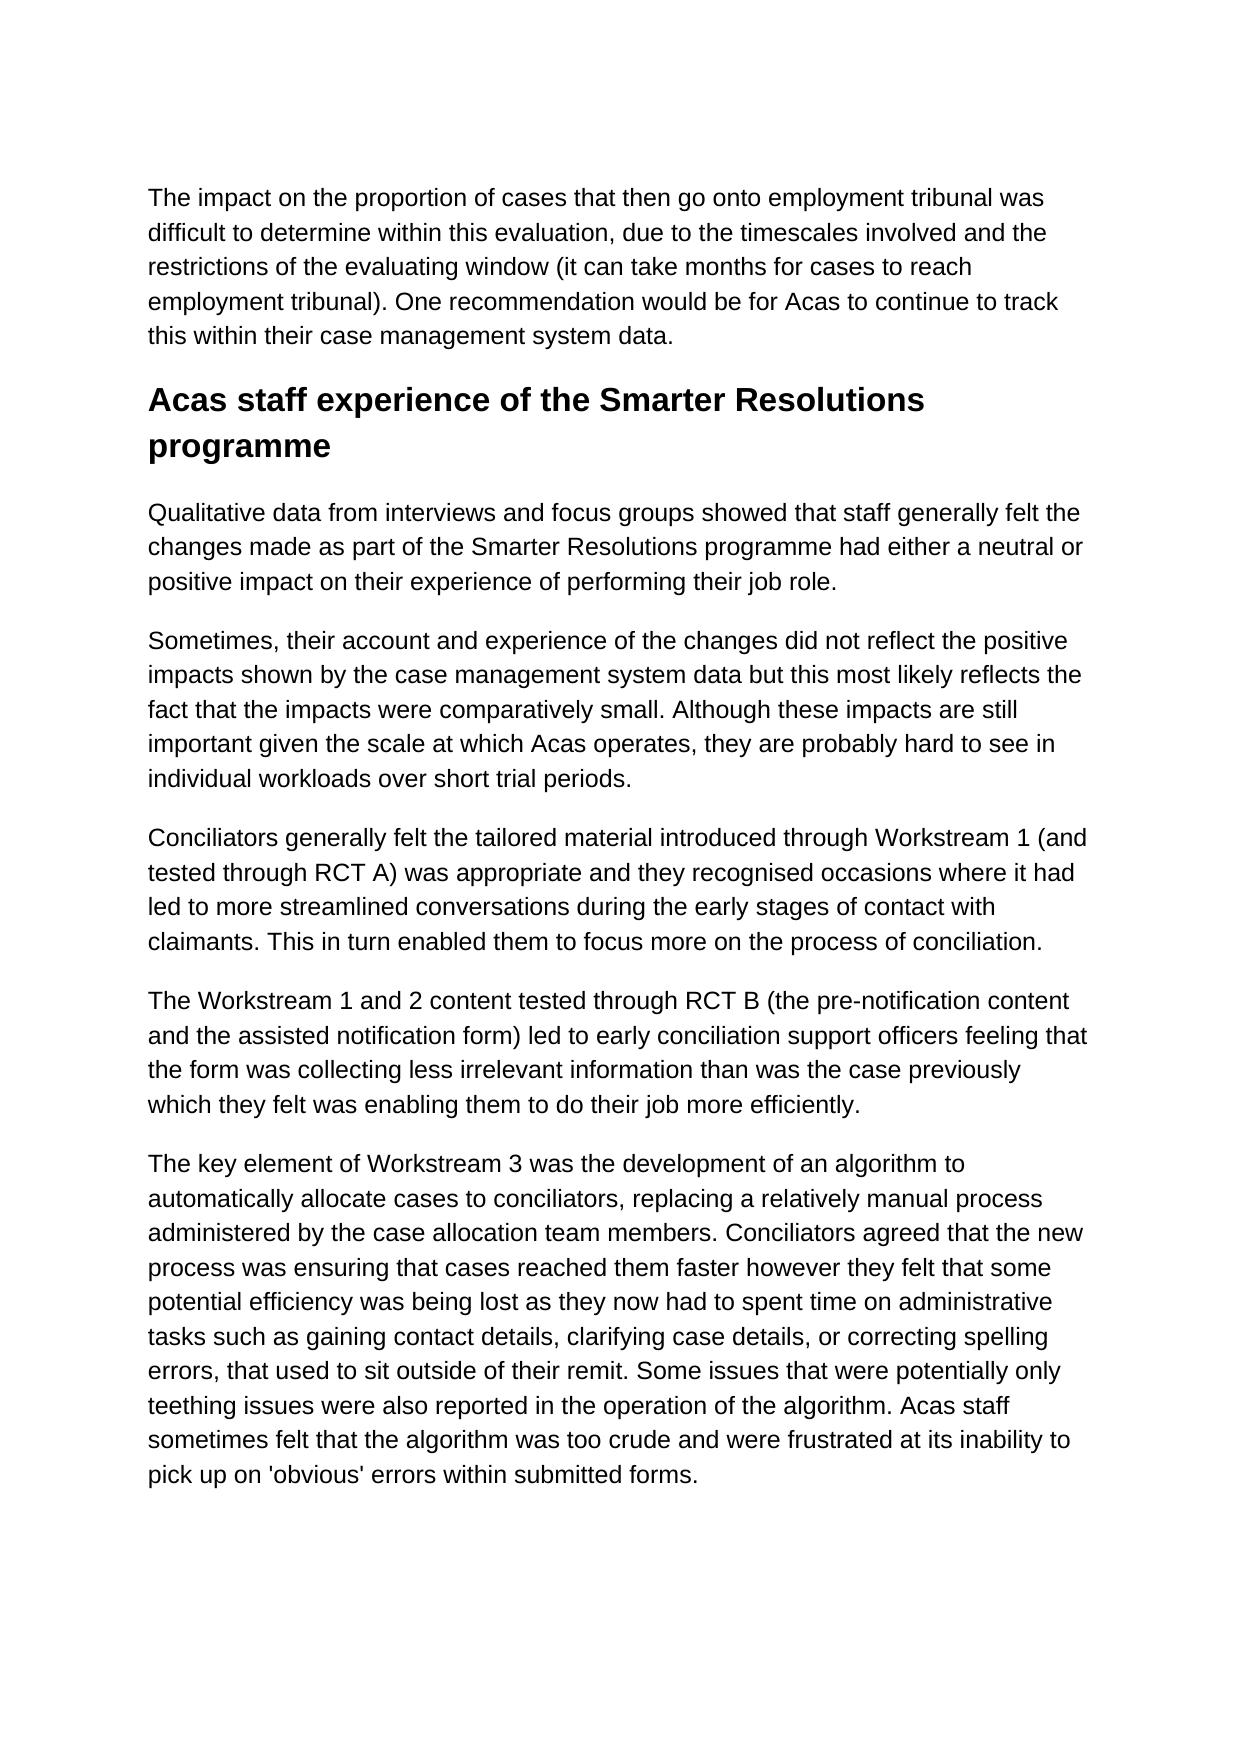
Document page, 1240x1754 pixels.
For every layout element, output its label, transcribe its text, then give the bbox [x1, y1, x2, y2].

text Conciliators generally felt the tailored material introduced through Workstream 1 (and tested through RCT A) was appropriate and they recognised occasions where it had led to more streamlined conversations during the early stages of contact with claimants. This in turn enabled them to focus more on the process of conciliation. [148, 823, 1092, 956]
text Qualitative data from interviews and focus groups showed that staff generally felt the changes made as part of the Smarter Resolutions programme had either a neutral or positive impact on their experience of performing their job role. [148, 498, 1092, 595]
text The Workstream 1 and 2 content tested through RCT B (the pre-notification content and the assisted notification form) led to early conciliation support officers feeling that the form was collecting less irrelevant information than was the case previously which they felt was enabling them to do their job more efficiently. [148, 986, 1092, 1118]
text The key element of Workstream 3 was the development of an algorithm to automatically allocate cases to conciliators, replacing a relatively manual process administered by the case allocation team members. Conciliators agreed that the new process was ensuring that cases reached them faster however they felt that some potential efficiency was being lost as they now had to spent time on administrative tasks such as gaining contact details, clarifying case details, or correcting spelling errors, that used to sit outside of their remit. Some issues that were potentially only teething issues were also reported in the operation of the algorithm. Acas staff sometimes felt that the algorithm was too crude and were frustrated at its inability to pick up on 'obvious' errors within submitted forms. [148, 1149, 1092, 1488]
subtitle Acas staff experience of the Smarter Resolutions programme [148, 381, 1092, 465]
text Sometimes, their account and experience of the changes did not reflect the positive impacts shown by the case management system data but this most likely reflects the fact that the impacts were comparatively small. Although these impacts are still important given the scale at which Acas operates, they are probably hard to see in individual workloads over short trial periods. [148, 626, 1092, 793]
text The impact on the proportion of cases that then go onto employment tribunal was difficult to determine within this evaluation, due to the timescales involved and the restrictions of the evaluating window (it can take months for cases to reach employment tribunal). One recommendation would be for Acas to continue to track this within their case management system data. [148, 183, 1092, 350]
